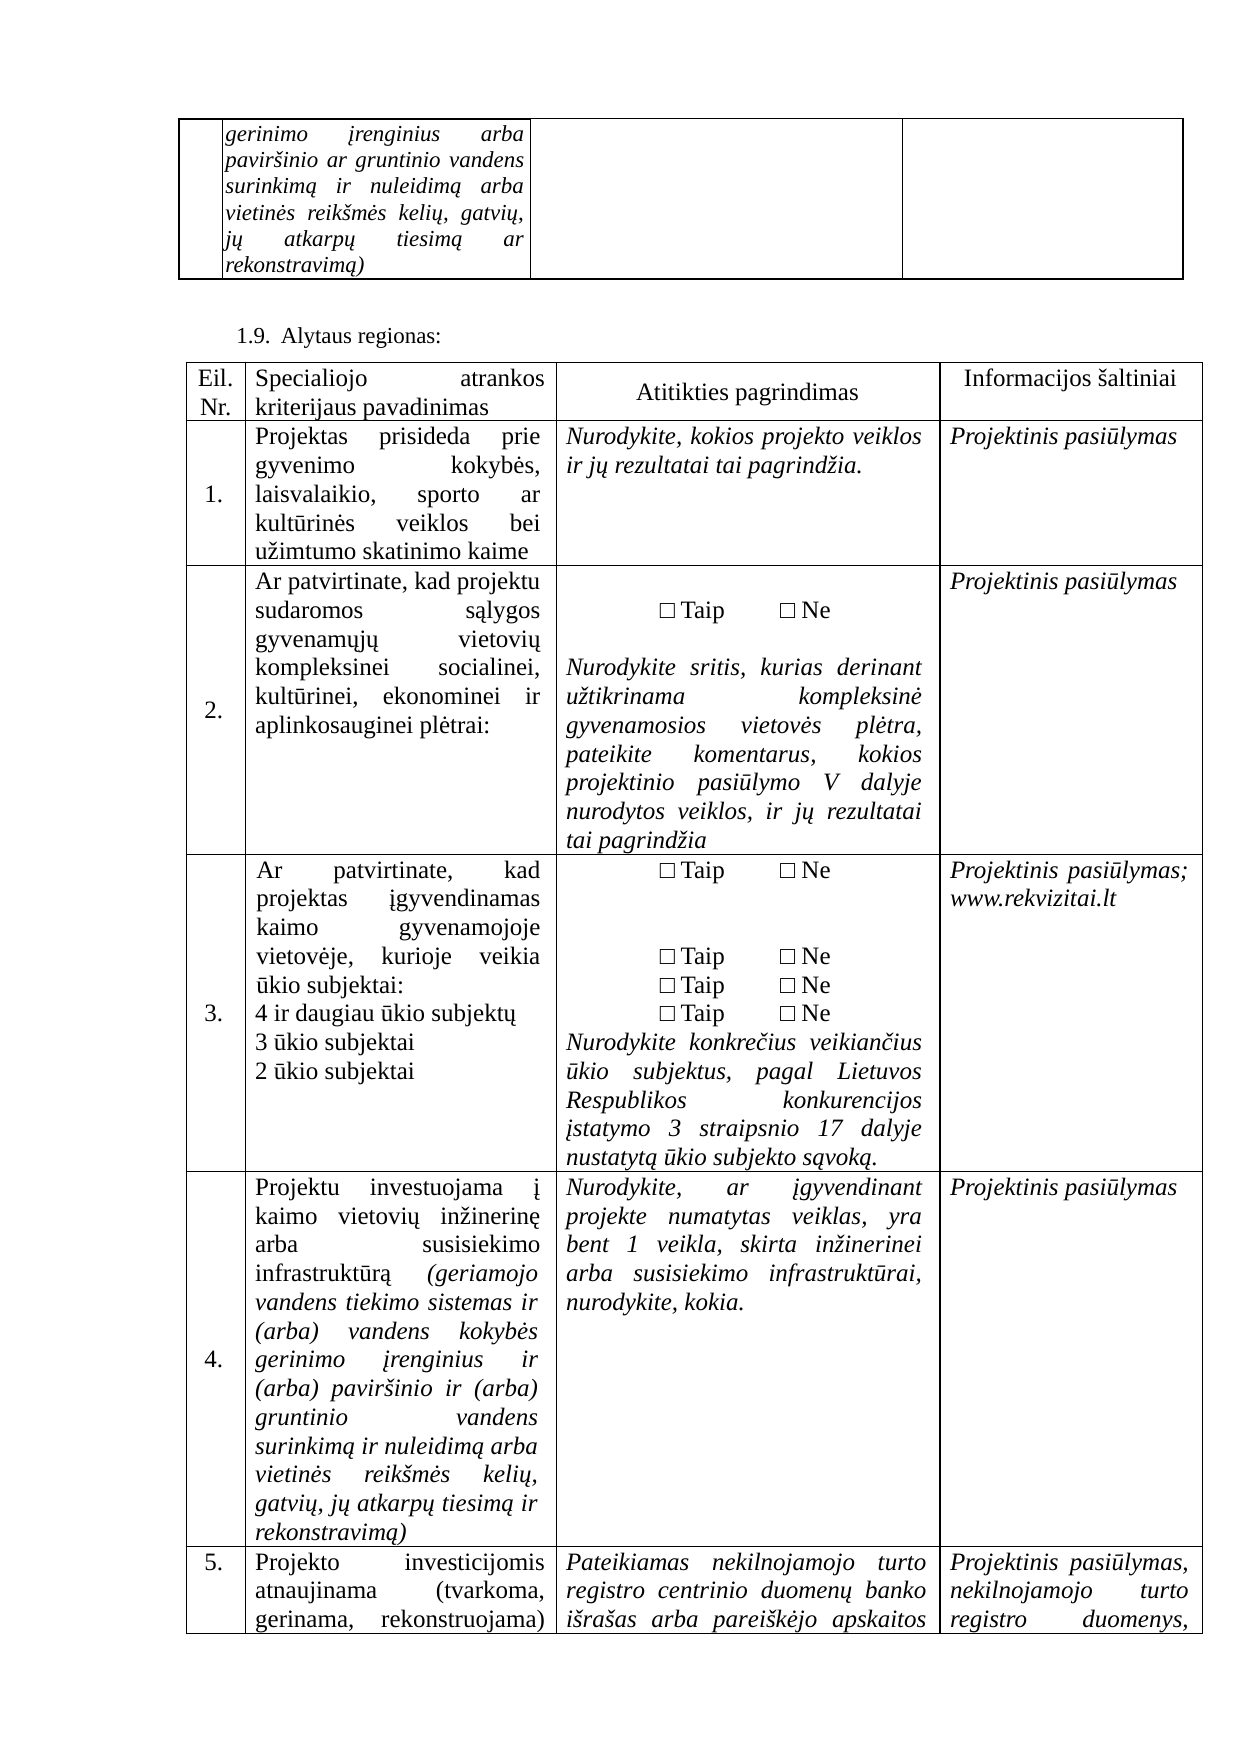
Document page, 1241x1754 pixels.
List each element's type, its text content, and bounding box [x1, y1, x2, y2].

table_cell 1. [187, 421, 245, 565]
table_cell Ar patvirtinate, kad projektas įgyvendinamas kaimo gyvenamojoje vietovėje, kurioje veikia ūkio subjektai: 4 ir daugiau ūkio subjektų 3 ūkio subjektai 2 ūkio subjektai [246, 855, 556, 1171]
table_cell 4. [187, 1172, 245, 1546]
table_cell [180, 120, 222, 278]
table_cell Projektinis pasiūlymas [941, 1172, 1202, 1546]
table_cell Pateikiamas nekilnojamojo turto registro centrinio duomenų banko išrašas arba pareiškėjo apskaitos [557, 1547, 939, 1633]
text 1.9. Alytaus regionas: [177, 322, 1181, 349]
table_cell Projektas prisideda prie gyvenimo kokybės, laisvalaikio, sporto ar kultūrinės veiklos bei užimtumo skatinimo kaime [246, 421, 556, 565]
table_cell Projektinis pasiūlymas [941, 566, 1202, 854]
table_header Atitikties pagrindimas [557, 363, 939, 420]
table_cell [531, 119, 902, 278]
table_cell 2. [187, 566, 245, 854]
table_cell Projektinis pasiūlymas, nekilnojamojo turto registro duomenys, [941, 1547, 1202, 1633]
table_cell Projektinis pasiūlymas; www.rekvizitai.lt [941, 855, 1202, 1171]
table_cell [903, 119, 1182, 278]
table_cell Projektu investuojama į kaimo vietovių inžinerinę arba susisiekimo infrastruktūrą (geriamojo vandens tiekimo sistemas ir (arba) vandens kokybės gerinimo įrenginius ir (arba) paviršinio ir (arba) gruntinio vandens surinkimą ir nuleidimą arba vietinės reikšmės kelių, gatvių, jų atkarpų tiesimą ir rekonstravimą) [246, 1172, 556, 1546]
table_cell 5. [187, 1547, 245, 1633]
table_cell □ Taip □ Ne □ Taip □ Ne □ Taip □ Ne □ Taip □ Ne Nurodykite konkrečius veikiančius ūkio subjektus, pagal Lietuvos Respublikos konkurencijos įstatymo 3 straipsnio 17 dalyje nustatytą ūkio subjekto sąvoką. [557, 855, 939, 1171]
table_cell Nurodykite, ar įgyvendinant projekte numatytas veiklas, yra bent 1 veikla, skirta inžinerinei arba susisiekimo infrastruktūrai, nurodykite, kokia. [557, 1172, 939, 1546]
table_header Informacijos šaltiniai [941, 363, 1202, 420]
table_cell □ Taip □ Ne Nurodykite sritis, kurias derinant užtikrinama kompleksinė gyvenamosios vietovės plėtra, pateikite komentarus, kokios projektinio pasiūlymo V dalyje nurodytos veiklos, ir jų rezultatai tai pagrindžia [557, 566, 939, 854]
table_cell Projektinis pasiūlymas [941, 421, 1202, 565]
table_cell Ar patvirtinate, kad projektu sudaromos sąlygos gyvenamųjų vietovių kompleksinei socialinei, kultūrinei, ekonominei ir aplinkosauginei plėtrai: [246, 566, 556, 854]
table_header Eil. Nr. [187, 363, 245, 420]
table_header Specialiojo atrankos kriterijaus pavadinimas [246, 363, 556, 420]
table_cell gerinimo įrenginius arba paviršinio ar gruntinio vandens surinkimą ir nuleidimą arba vietinės reikšmės kelių, gatvių, jų atkarpų tiesimą ar rekonstravimą) [223, 120, 530, 278]
table_cell Nurodykite, kokios projekto veiklos ir jų rezultatai tai pagrindžia. [557, 421, 939, 565]
table_cell 3. [187, 855, 245, 1171]
table_cell Projekto investicijomis atnaujinama (tvarkoma, gerinama, rekonstruojama) [246, 1547, 556, 1633]
